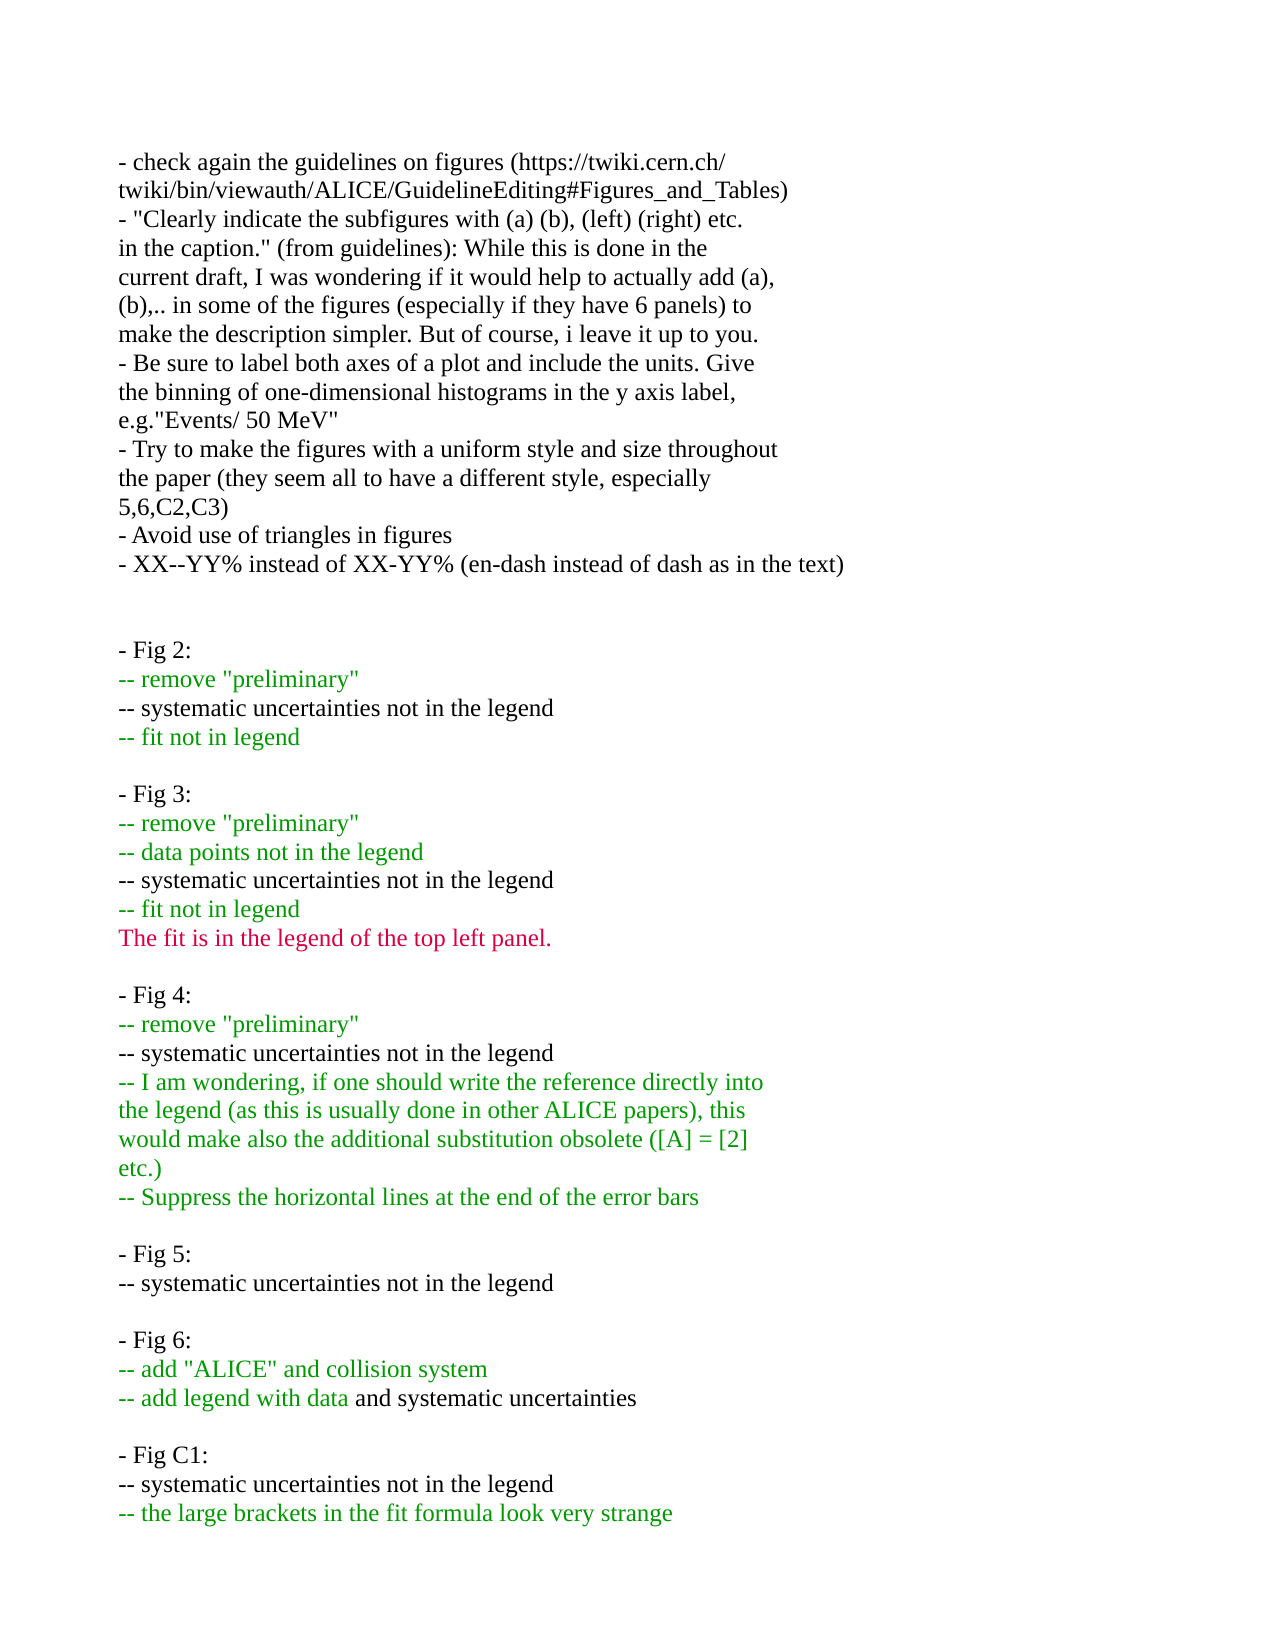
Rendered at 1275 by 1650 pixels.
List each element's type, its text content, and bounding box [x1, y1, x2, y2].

text -- fit not in legend [118, 894, 1157, 923]
text -- fit not in legend [118, 722, 1157, 751]
text -- data points not in the legend [118, 837, 1157, 866]
text the legend (as this is usually done in other ALICE papers), this [118, 1096, 1157, 1124]
text -- the large brackets in the fit formula look very strange [118, 1498, 1157, 1527]
text -- systematic uncertainties not in the legend [118, 1268, 1157, 1297]
text -- Suppress the horizontal lines at the end of the error bars [118, 1182, 1157, 1211]
text - Fig 3: [118, 779, 1157, 808]
text - Try to make the figures with a uniform style and size throughout [118, 434, 1157, 463]
text - check again the guidelines on figures (https://twiki.cern.ch/ [118, 147, 1157, 176]
text -- remove "preliminary" [118, 808, 1157, 837]
text - Fig C1: [118, 1441, 1157, 1469]
text -- remove "preliminary" [118, 664, 1157, 693]
text -- systematic uncertainties not in the legend [118, 693, 1157, 722]
text the binning of one-dimensional histograms in the y axis label, [118, 377, 1157, 406]
text make the description simpler. But of course, i leave it up to you. [118, 319, 1157, 348]
text -- add legend with data and systematic uncertainties [118, 1383, 1157, 1412]
text -- systematic uncertainties not in the legend [118, 866, 1157, 894]
text the paper (they seem all to have a different style, especially [118, 463, 1157, 492]
text twiki/bin/viewauth/ALICE/GuidelineEditing#Figures_and_Tables) [118, 176, 1157, 204]
text (b),.. in some of the figures (especially if they have 6 panels) to [118, 291, 1157, 319]
text - Fig 6: [118, 1326, 1157, 1354]
text - Be sure to label both axes of a plot and include the units. Give [118, 348, 1157, 377]
text etc.) [118, 1153, 1157, 1182]
text - Fig 5: [118, 1239, 1157, 1268]
text - XX--YY% instead of XX-YY% (en-dash instead of dash as in the text) [118, 549, 1157, 578]
text -- systematic uncertainties not in the legend [118, 1038, 1157, 1067]
text - Fig 2: [118, 636, 1157, 664]
text -- systematic uncertainties not in the legend [118, 1469, 1157, 1498]
text - Fig 4: [118, 981, 1157, 1009]
text - "Clearly indicate the subfigures with (a) (b), (left) (right) etc. [118, 204, 1157, 233]
text -- remove "preliminary" [118, 1009, 1157, 1038]
text The fit is in the legend of the top left panel. [118, 923, 1157, 952]
text -- I am wondering, if one should write the reference directly into [118, 1067, 1157, 1096]
text would make also the additional substitution obsolete ([A] = [2] [118, 1124, 1157, 1153]
text - Avoid use of triangles in figures [118, 521, 1157, 549]
text current draft, I was wondering if it would help to actually add (a), [118, 262, 1157, 291]
text e.g."Events/ 50 MeV" [118, 406, 1157, 434]
text -- add "ALICE" and collision system [118, 1354, 1157, 1383]
text 5,6,C2,C3) [118, 492, 1157, 521]
text in the caption." (from guidelines): While this is done in the [118, 233, 1157, 262]
